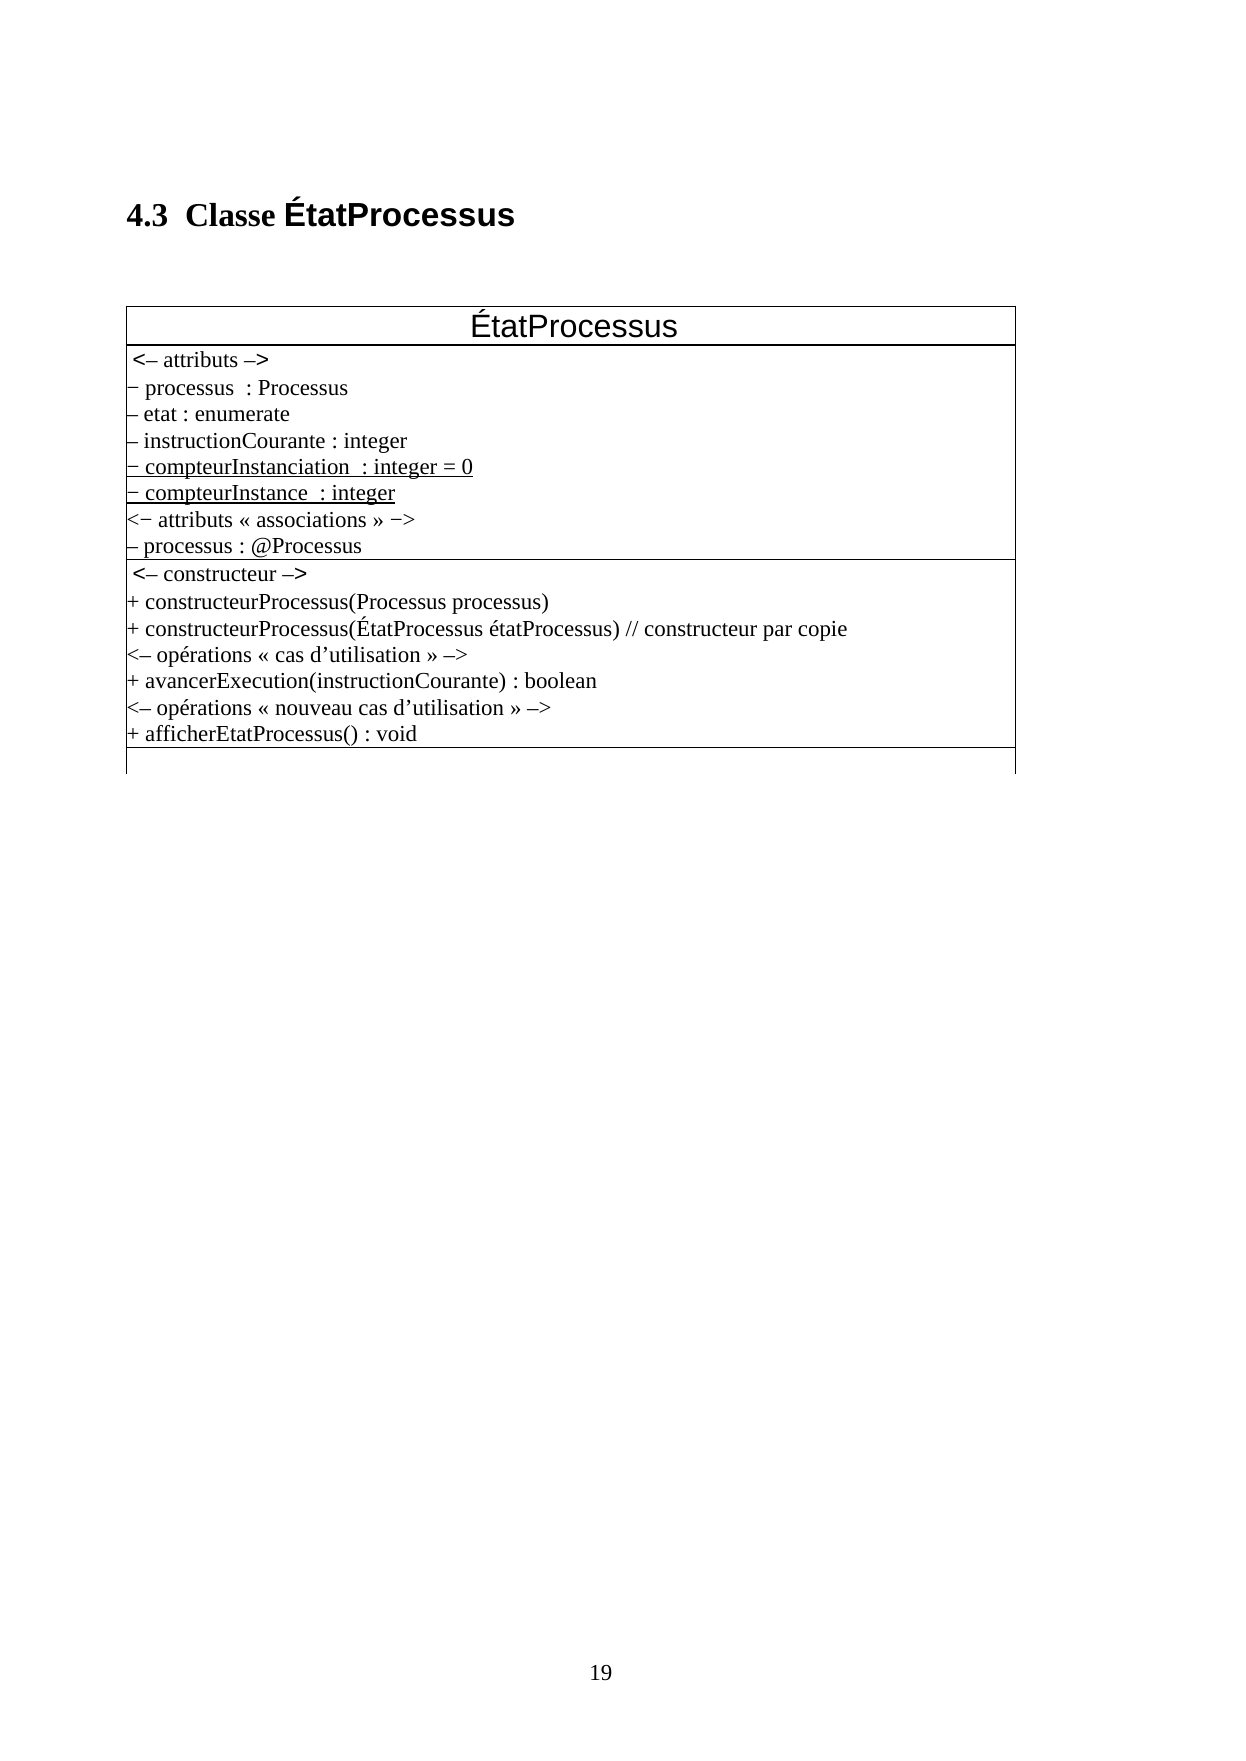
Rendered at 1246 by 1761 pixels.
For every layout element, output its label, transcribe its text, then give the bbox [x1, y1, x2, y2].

table_cell <– opérations « cas d’utilisation » –> [127, 641, 1015, 667]
table_cell + constructeurProcessus(Processus processus) [127, 588, 1015, 614]
table_cell <– attributs –> [127, 346, 1015, 374]
table_cell [127, 748, 1015, 774]
table_cell − processus : Processus [127, 374, 1015, 400]
table_cell <– constructeur –> [127, 560, 1015, 588]
table_cell − compteurInstance : integer [127, 479, 1015, 506]
table_cell − compteurInstanciation : integer = 0 [127, 453, 1015, 479]
subtitle 4.3 Classe ÉtatProcessus [126, 195, 1075, 234]
table_cell + constructeurProcessus(ÉtatProcessus étatProcessus) // constructeur par copie [127, 615, 1015, 641]
table_cell – etat : enumerate [127, 400, 1015, 427]
table_cell + avancerExecution(instructionCourante) : boolean [127, 667, 1015, 694]
table_cell – processus : @Processus [127, 532, 1015, 558]
table_cell <− attributs « associations » −> [127, 506, 1015, 532]
table_cell – instructionCourante : integer [127, 427, 1015, 453]
table_cell + afficherEtatProcessus() : void [127, 720, 1015, 746]
table_cell <– opérations « nouveau cas d’utilisation » –> [127, 694, 1015, 720]
table_header ÉtatProcessus [127, 307, 1015, 344]
